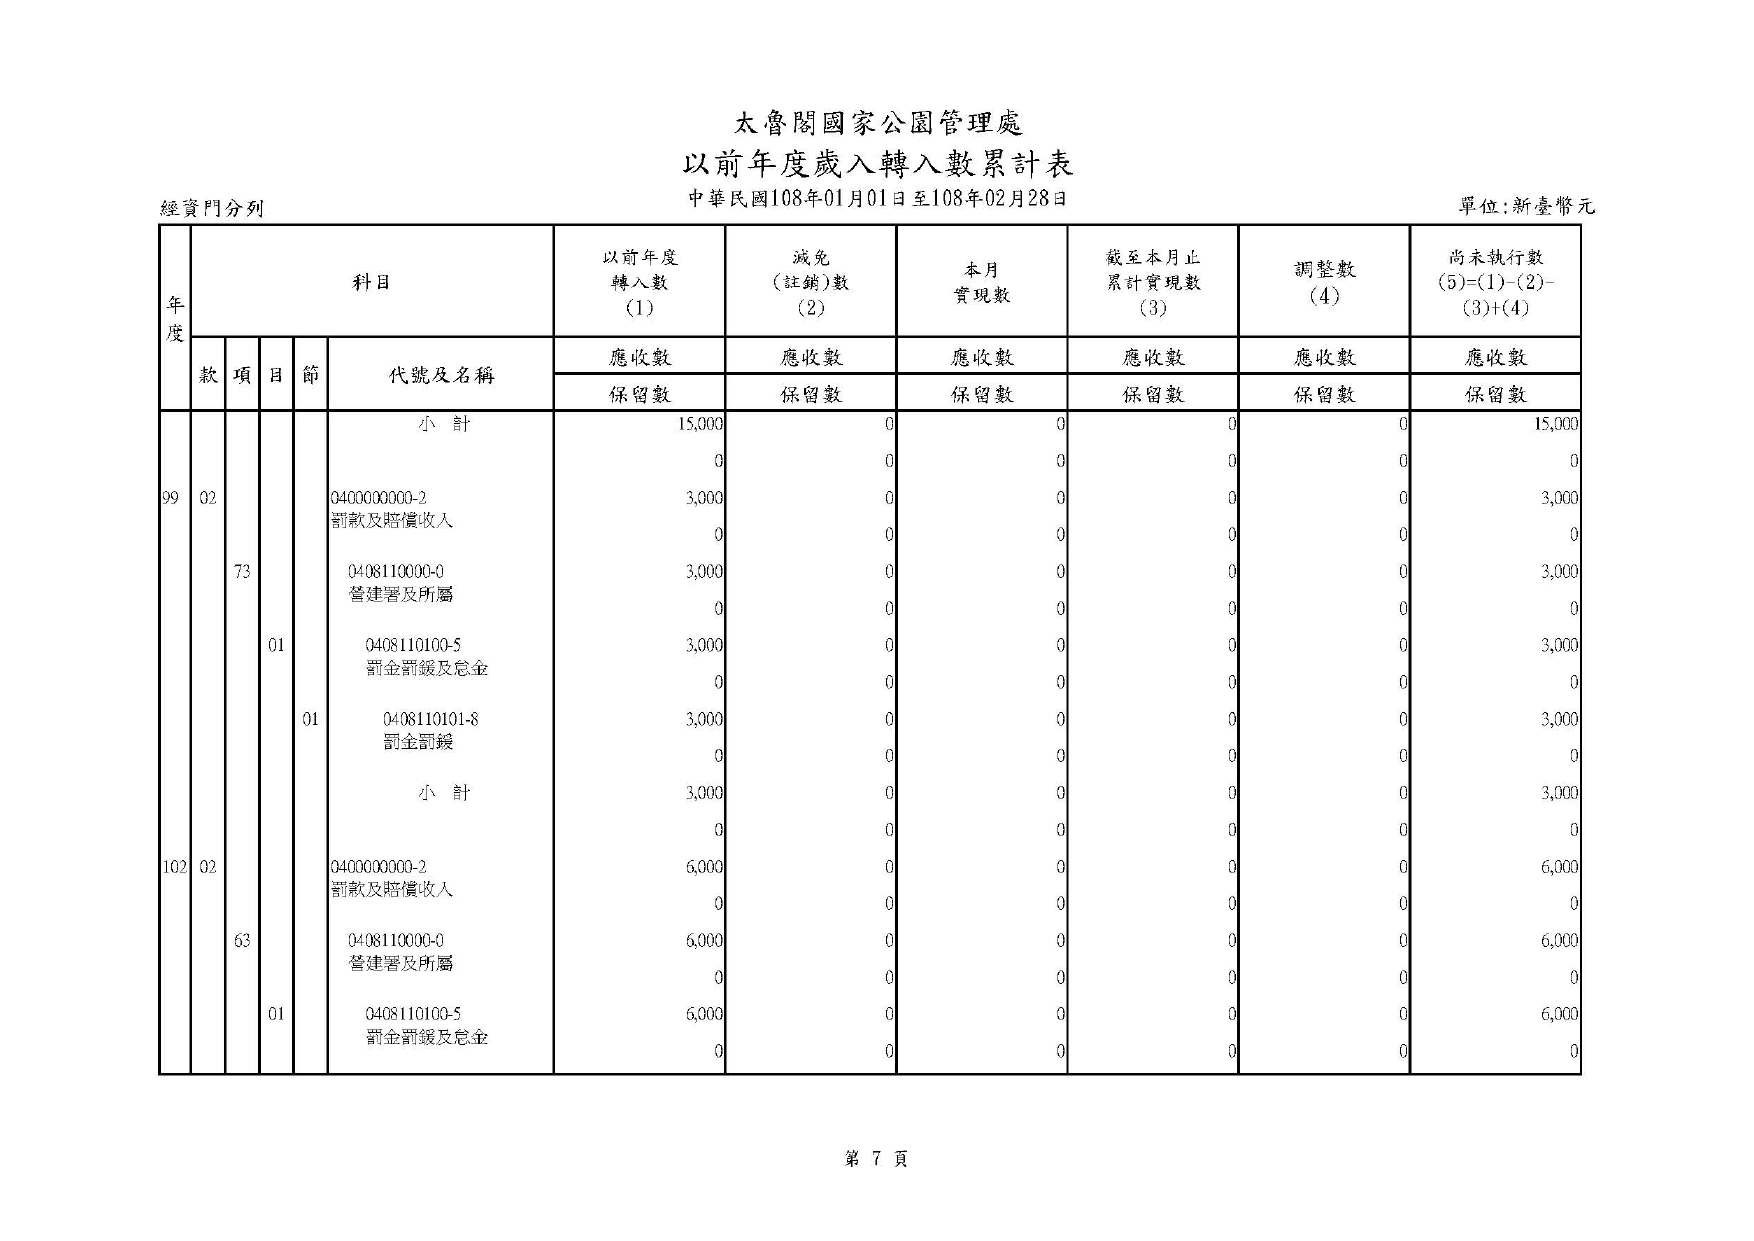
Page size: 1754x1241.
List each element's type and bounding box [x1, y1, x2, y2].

picture [59, 59, 1695, 1216]
